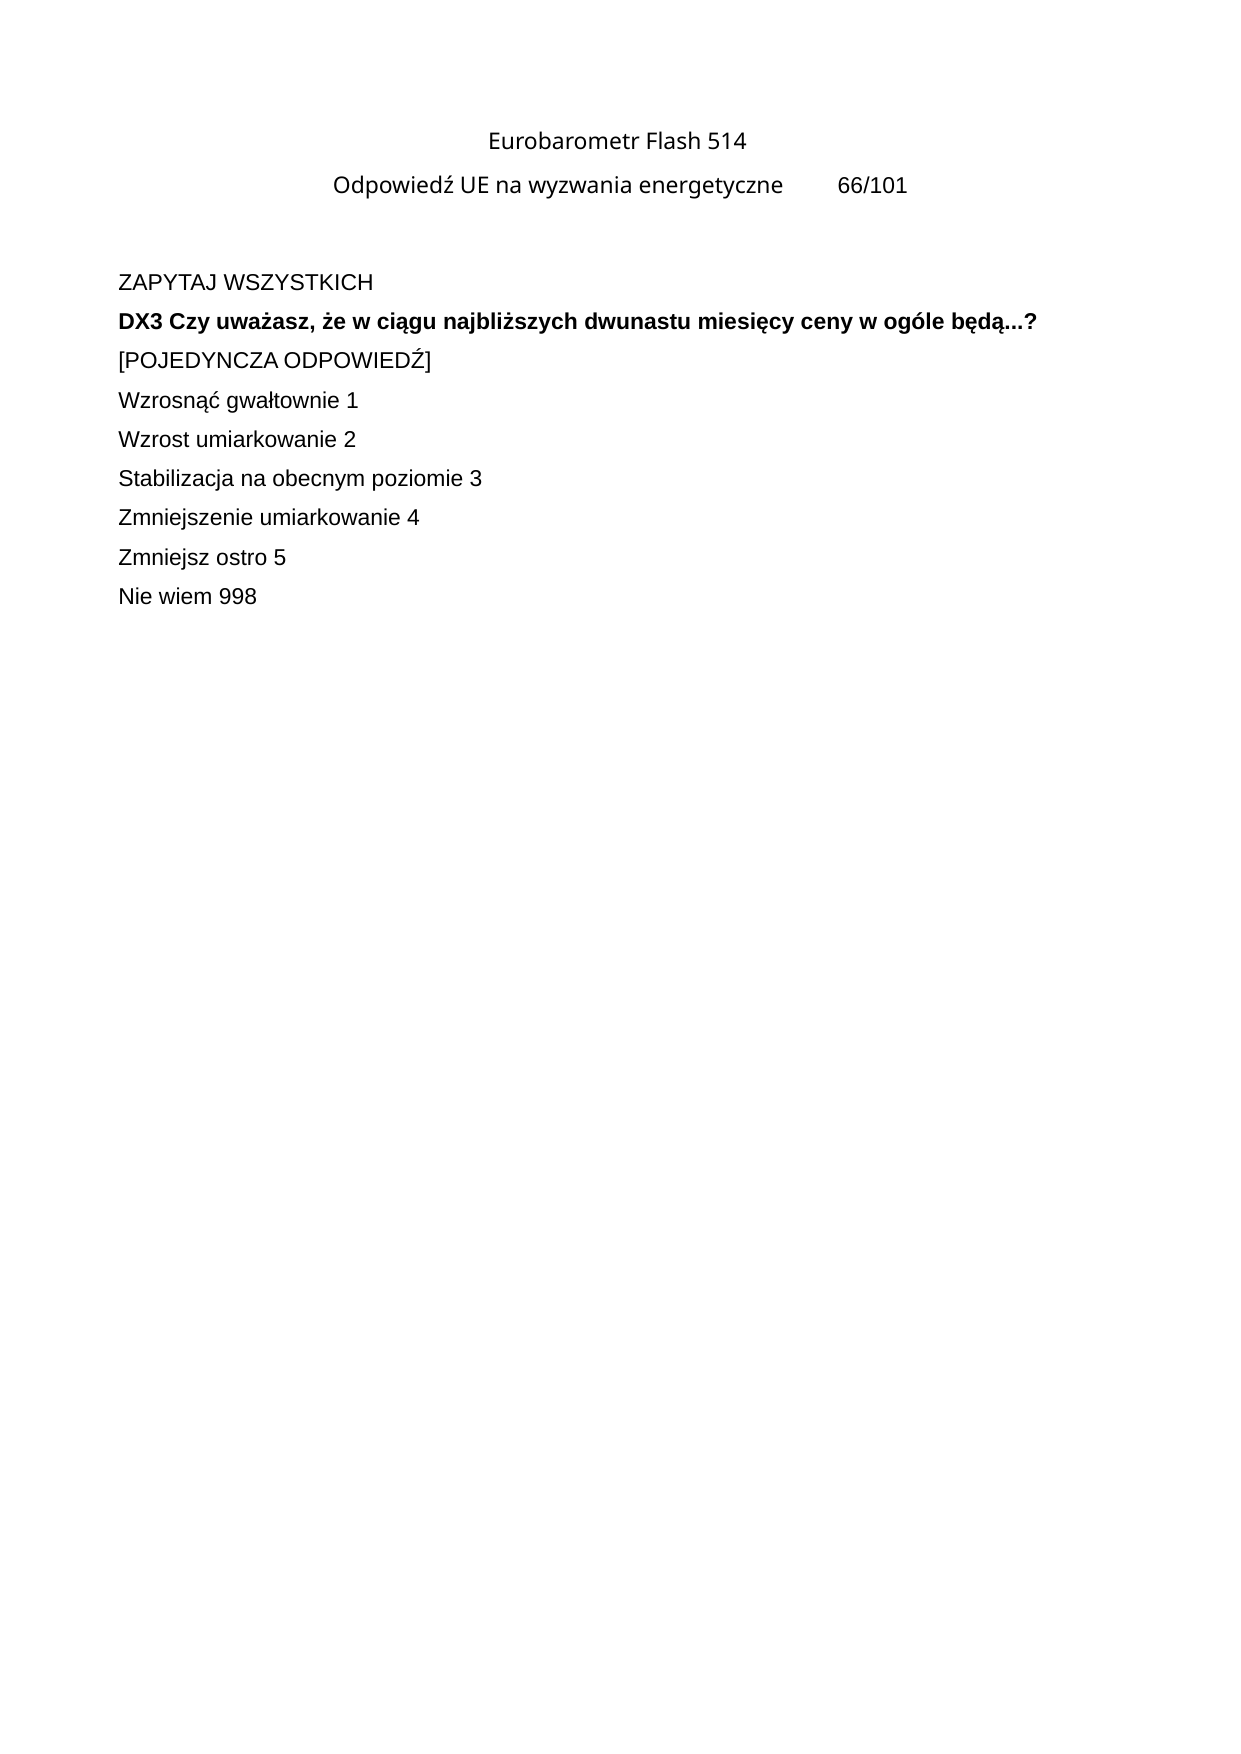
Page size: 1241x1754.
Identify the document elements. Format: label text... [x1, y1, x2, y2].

text Wzrost umiarkowanie 2 [118, 426, 1122, 452]
text Zmniejsz ostro 5 [118, 544, 1122, 570]
text DX3 Czy uważasz, że w ciągu najbliższych dwunastu miesięcy ceny w ogóle będą...? [118, 308, 1122, 334]
text Stabilizacja na obecnym poziomie 3 [118, 465, 1122, 491]
text Nie wiem 998 [118, 583, 1122, 609]
text ZAPYTAJ WSZYSTKICH [118, 269, 1122, 295]
text Wzrosnąć gwałtownie 1 [118, 387, 1122, 413]
text Zmniejszenie umiarkowanie 4 [118, 504, 1122, 531]
text [POJEDYNCZA ODPOWIEDŹ] [118, 347, 1122, 374]
